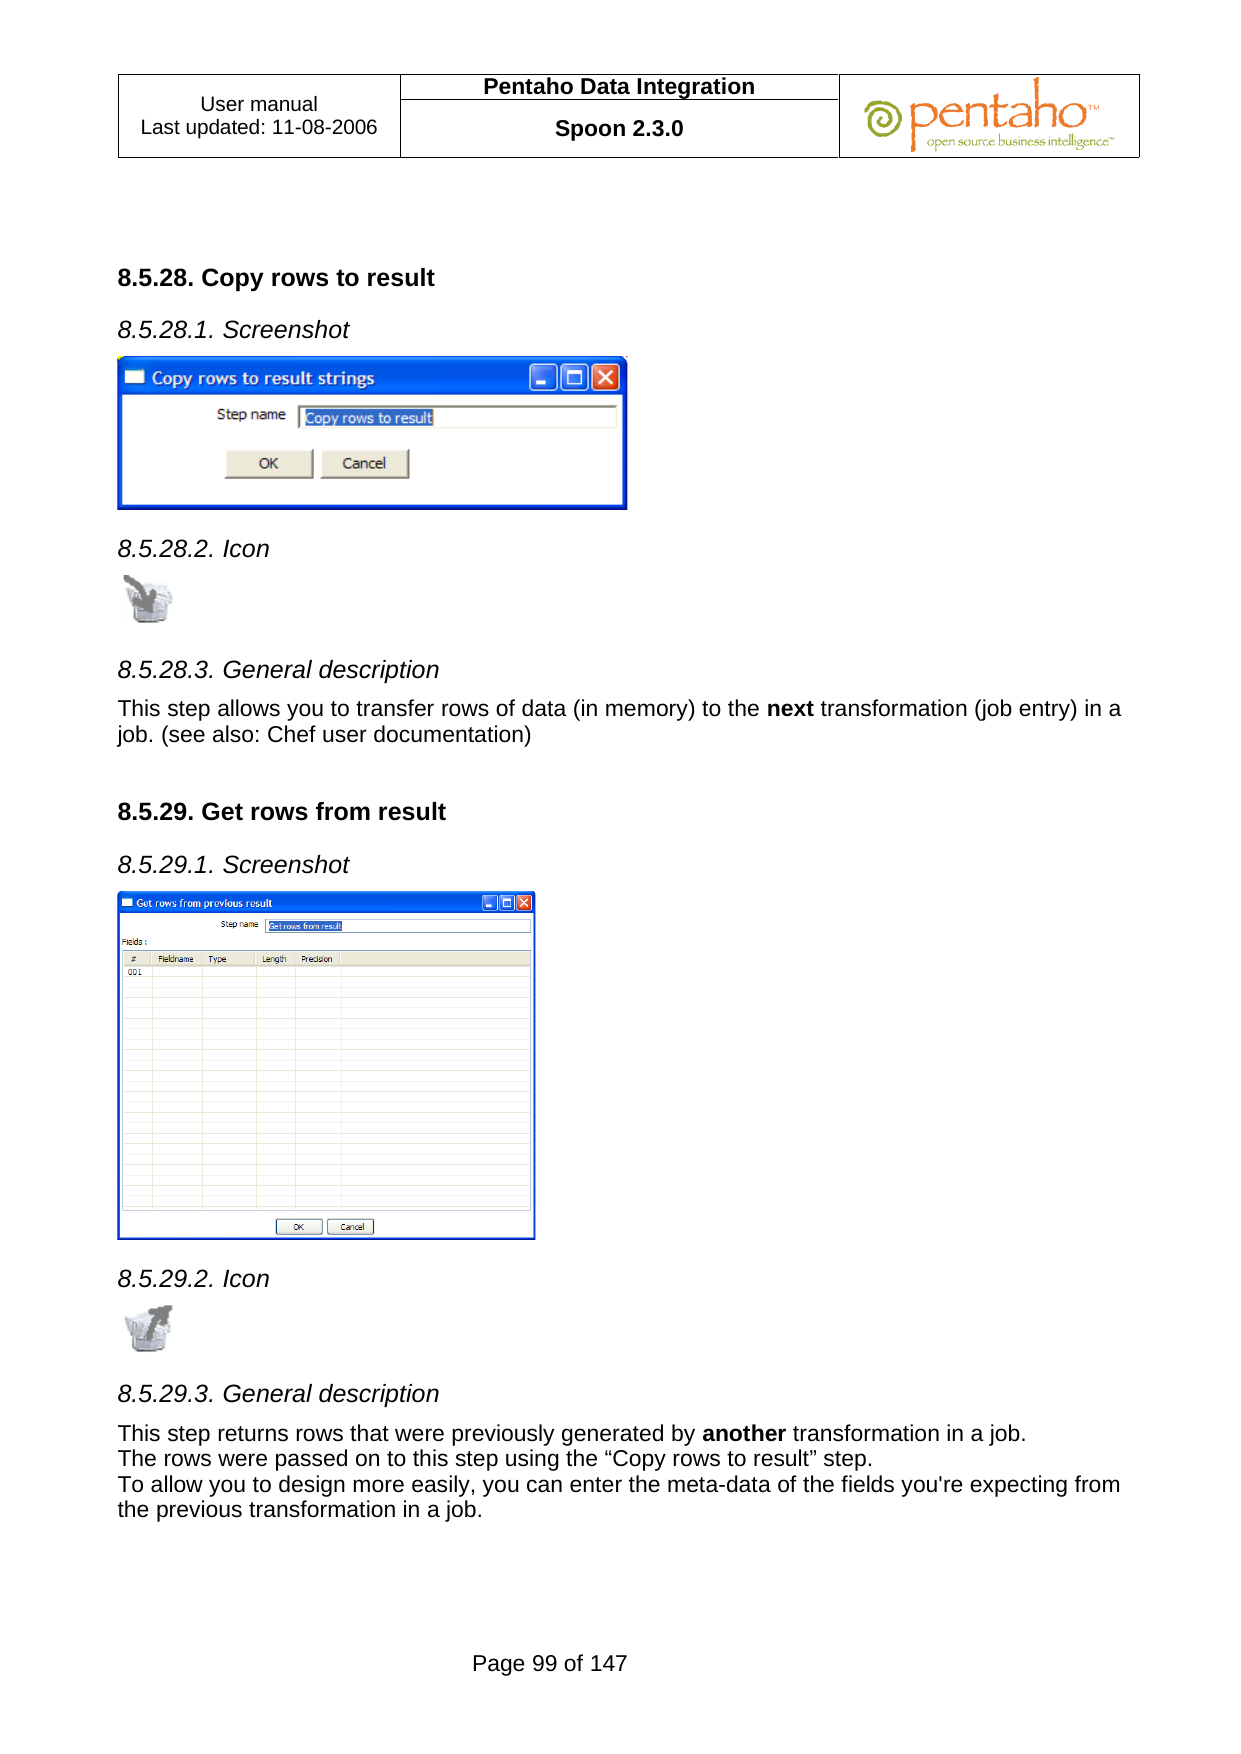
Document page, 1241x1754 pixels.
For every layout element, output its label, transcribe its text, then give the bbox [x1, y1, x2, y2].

picture [123, 575, 174, 626]
subtitle General description [117, 655, 1137, 683]
subtitle Copy rows to result [117, 263, 1137, 291]
subtitle Screenshot [117, 316, 1137, 344]
subtitle Screenshot [117, 850, 1137, 878]
text To allow you to design more easily, you can enter the meta-data of the fields you're expecting from the previous transformation in a job. [117, 1471, 1137, 1522]
subtitle General description [117, 1380, 1137, 1408]
text This step allows you to transfer rows of data (in memory) to the next transformation (job entry) in a job. (see also: Chef user documentation) [117, 696, 1137, 747]
subtitle Icon [117, 1264, 1137, 1292]
subtitle Icon [117, 535, 1137, 563]
picture [117, 356, 628, 510]
text The rows were passed on to this step using the “Copy rows to result” step. [117, 1446, 1137, 1471]
text This step returns rows that were previously generated by another transformation in a job. [117, 1420, 1137, 1446]
subtitle Get rows from result [117, 797, 1137, 825]
picture [123, 1304, 174, 1355]
picture [117, 891, 536, 1240]
